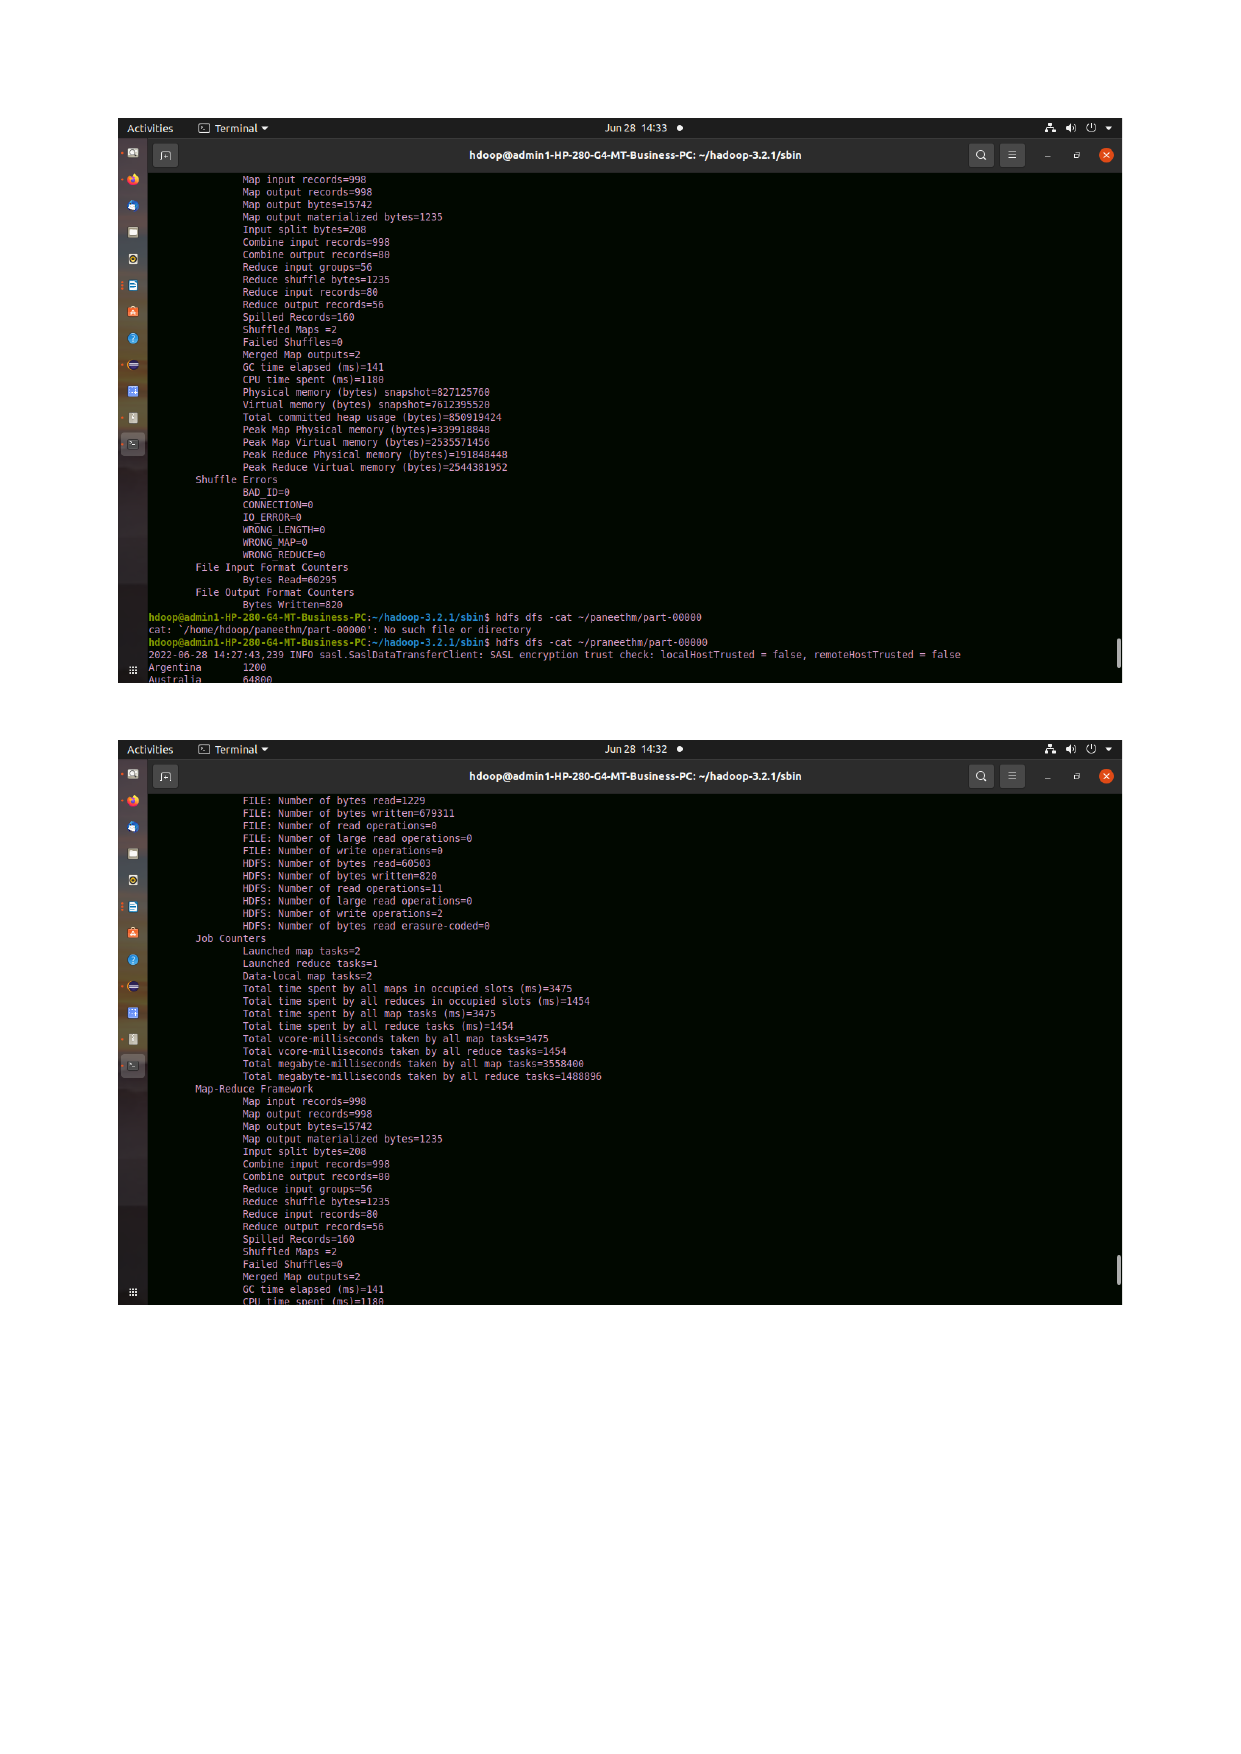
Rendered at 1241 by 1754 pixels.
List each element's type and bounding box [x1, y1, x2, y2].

picture [118, 740, 1123, 1305]
picture [118, 118, 1123, 683]
